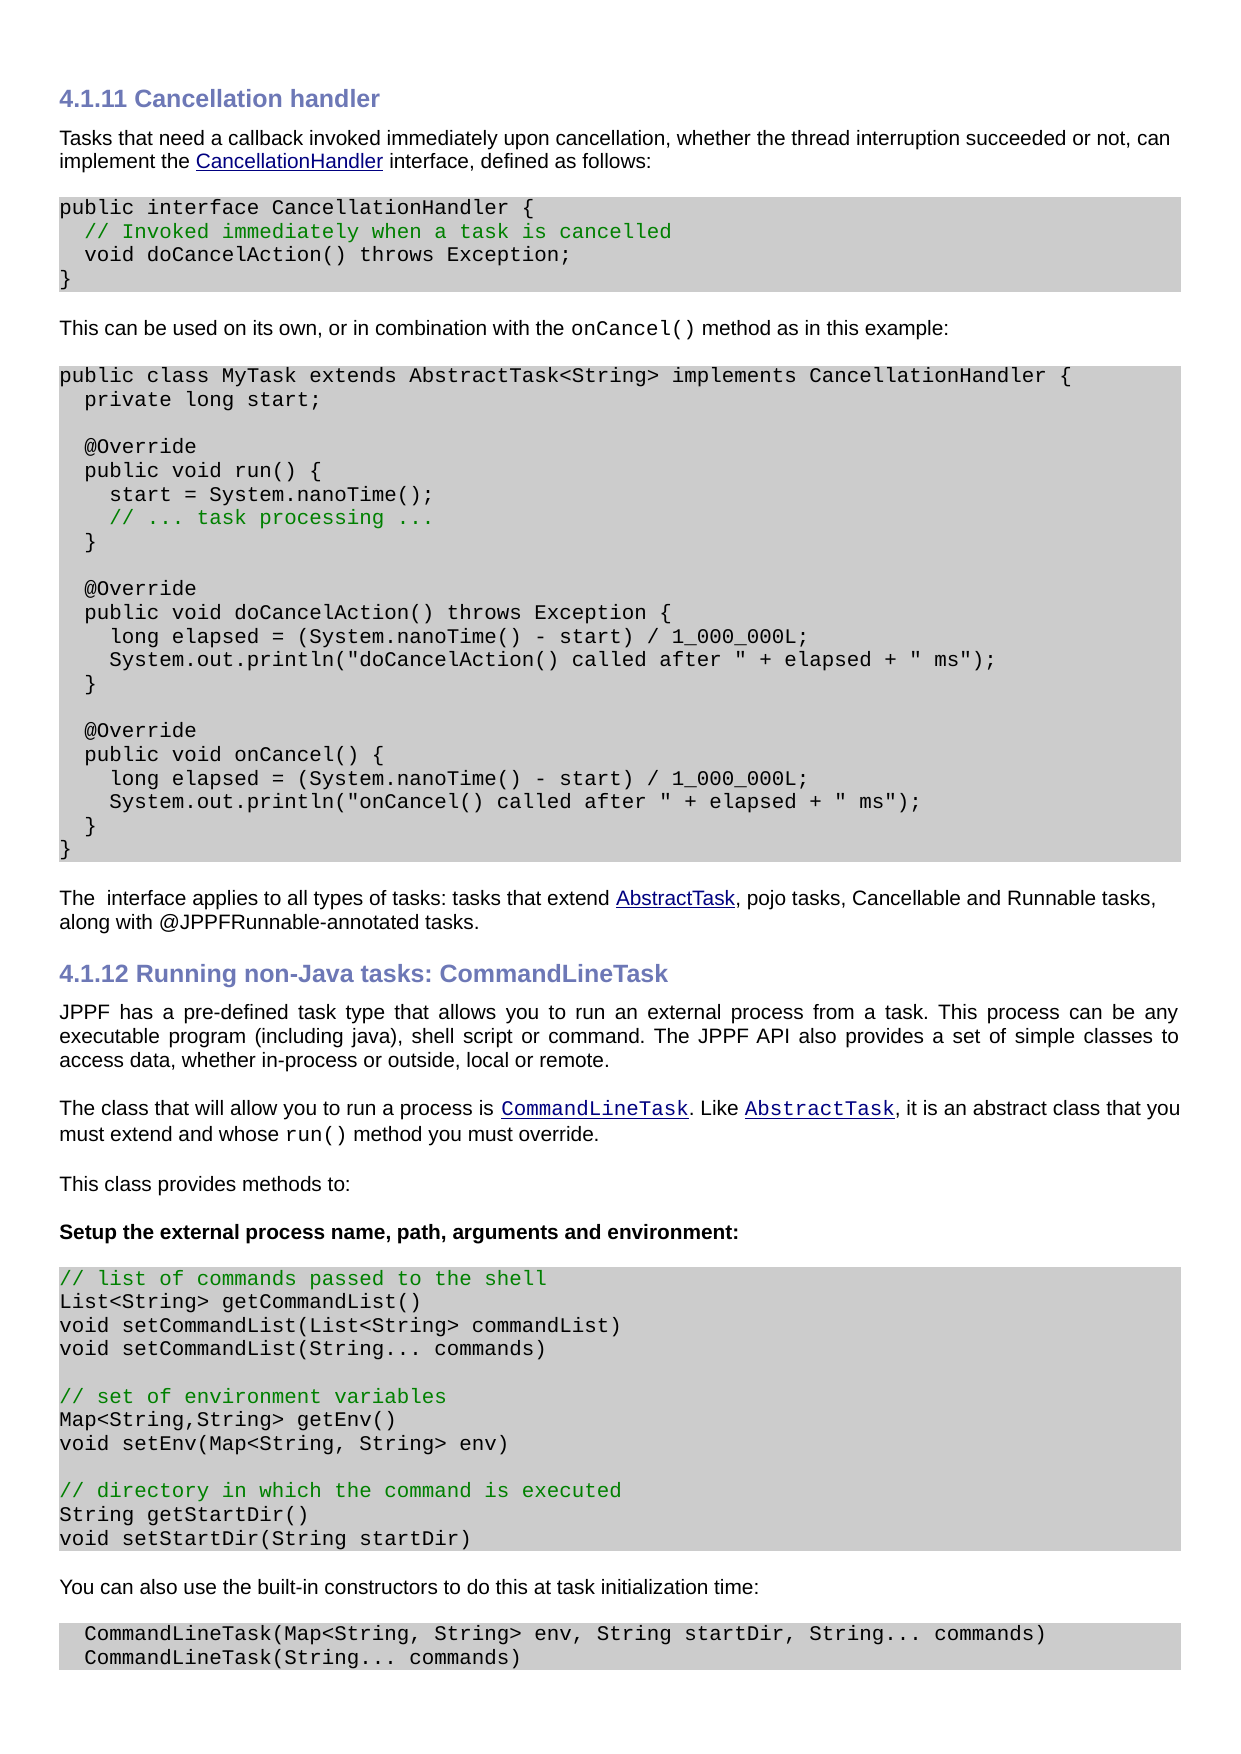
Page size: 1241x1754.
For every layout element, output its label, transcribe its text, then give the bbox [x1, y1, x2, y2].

text CommandLineTask(Map<String, String> env, String startDir, String... commands) [59, 1623, 1181, 1647]
text @Override [59, 720, 1181, 744]
text void setCommandList(String... commands) [59, 1338, 1181, 1362]
text // directory in which the command is executed [59, 1480, 1181, 1504]
text // set of environment variables [59, 1386, 1181, 1409]
text public void run() { [59, 460, 1181, 484]
text @Override [59, 578, 1181, 602]
text @Override [59, 436, 1181, 460]
text void setEnv(Map<String, String> env) [59, 1433, 1181, 1457]
text void doCancelAction() throws Exception; [59, 244, 1181, 268]
text This class provides methods to: [59, 1172, 1181, 1196]
text You can also use the built-in constructors to do this at task initialization time: [59, 1575, 1181, 1599]
text List<String> getCommandList() [59, 1291, 1181, 1315]
text This can be used on its own, or in combination with the onCancel() method as in this example: [59, 316, 1181, 342]
text public void onCancel() { [59, 744, 1181, 767]
text } [59, 531, 1181, 555]
text Tasks that need a callback invoked immediately upon cancellation, whether the thread interruption succeeded or not, can implement the CancellationHandler interface, defined as follows: [59, 125, 1181, 173]
text CommandLineTask(String... commands) [59, 1647, 1181, 1670]
text } [59, 815, 1181, 838]
text // list of commands passed to the shell [59, 1267, 1181, 1291]
subtitle Running non-Java tasks: CommandLineTask [59, 959, 1181, 988]
text // ... task processing ... [59, 507, 1181, 531]
text void setCommandList(List<String> commandList) [59, 1315, 1181, 1338]
text public class MyTask extends AbstractTask<String> implements CancellationHandler { [59, 366, 1181, 389]
text JPPF has a pre-defined task type that allows you to run an external process from a task. This process can be any executable program (including java), shell script or command. The JPPF API also provides a set of simple classes to access data, whether in-process or outside, local or remote. [59, 1000, 1181, 1072]
text public void doCancelAction() throws Exception { [59, 602, 1181, 626]
text long elapsed = (System.nanoTime() - start) / 1_000_000L; [59, 767, 1181, 791]
text private long start; [59, 389, 1181, 413]
text Map<String,String> getEnv() [59, 1409, 1181, 1433]
text } [59, 673, 1181, 697]
text } [59, 838, 1181, 862]
text void setStartDir(String startDir) [59, 1528, 1181, 1551]
text start = System.nanoTime(); [59, 484, 1181, 507]
text The interface applies to all types of tasks: tasks that extend AbstractTask, pojo tasks, Cancellable and Runnable tasks, along with @JPPFRunnable-annotated tasks. [59, 886, 1181, 934]
text The class that will allow you to run a process is CommandLineTask. Like AbstractTask, it is an abstract class that you must extend and whose run() method you must override. [59, 1096, 1181, 1148]
subtitle Cancellation handler [59, 84, 1181, 113]
text } [59, 268, 1181, 292]
text System.out.println("doCancelAction() called after " + elapsed + " ms"); [59, 649, 1181, 673]
text long elapsed = (System.nanoTime() - start) / 1_000_000L; [59, 626, 1181, 649]
text System.out.println("onCancel() called after " + elapsed + " ms"); [59, 791, 1181, 815]
text // Invoked immediately when a task is cancelled [59, 221, 1181, 244]
text String getStartDir() [59, 1504, 1181, 1528]
text public interface CancellationHandler { [59, 197, 1181, 221]
text Setup the external process name, path, arguments and environment: [59, 1219, 1181, 1243]
